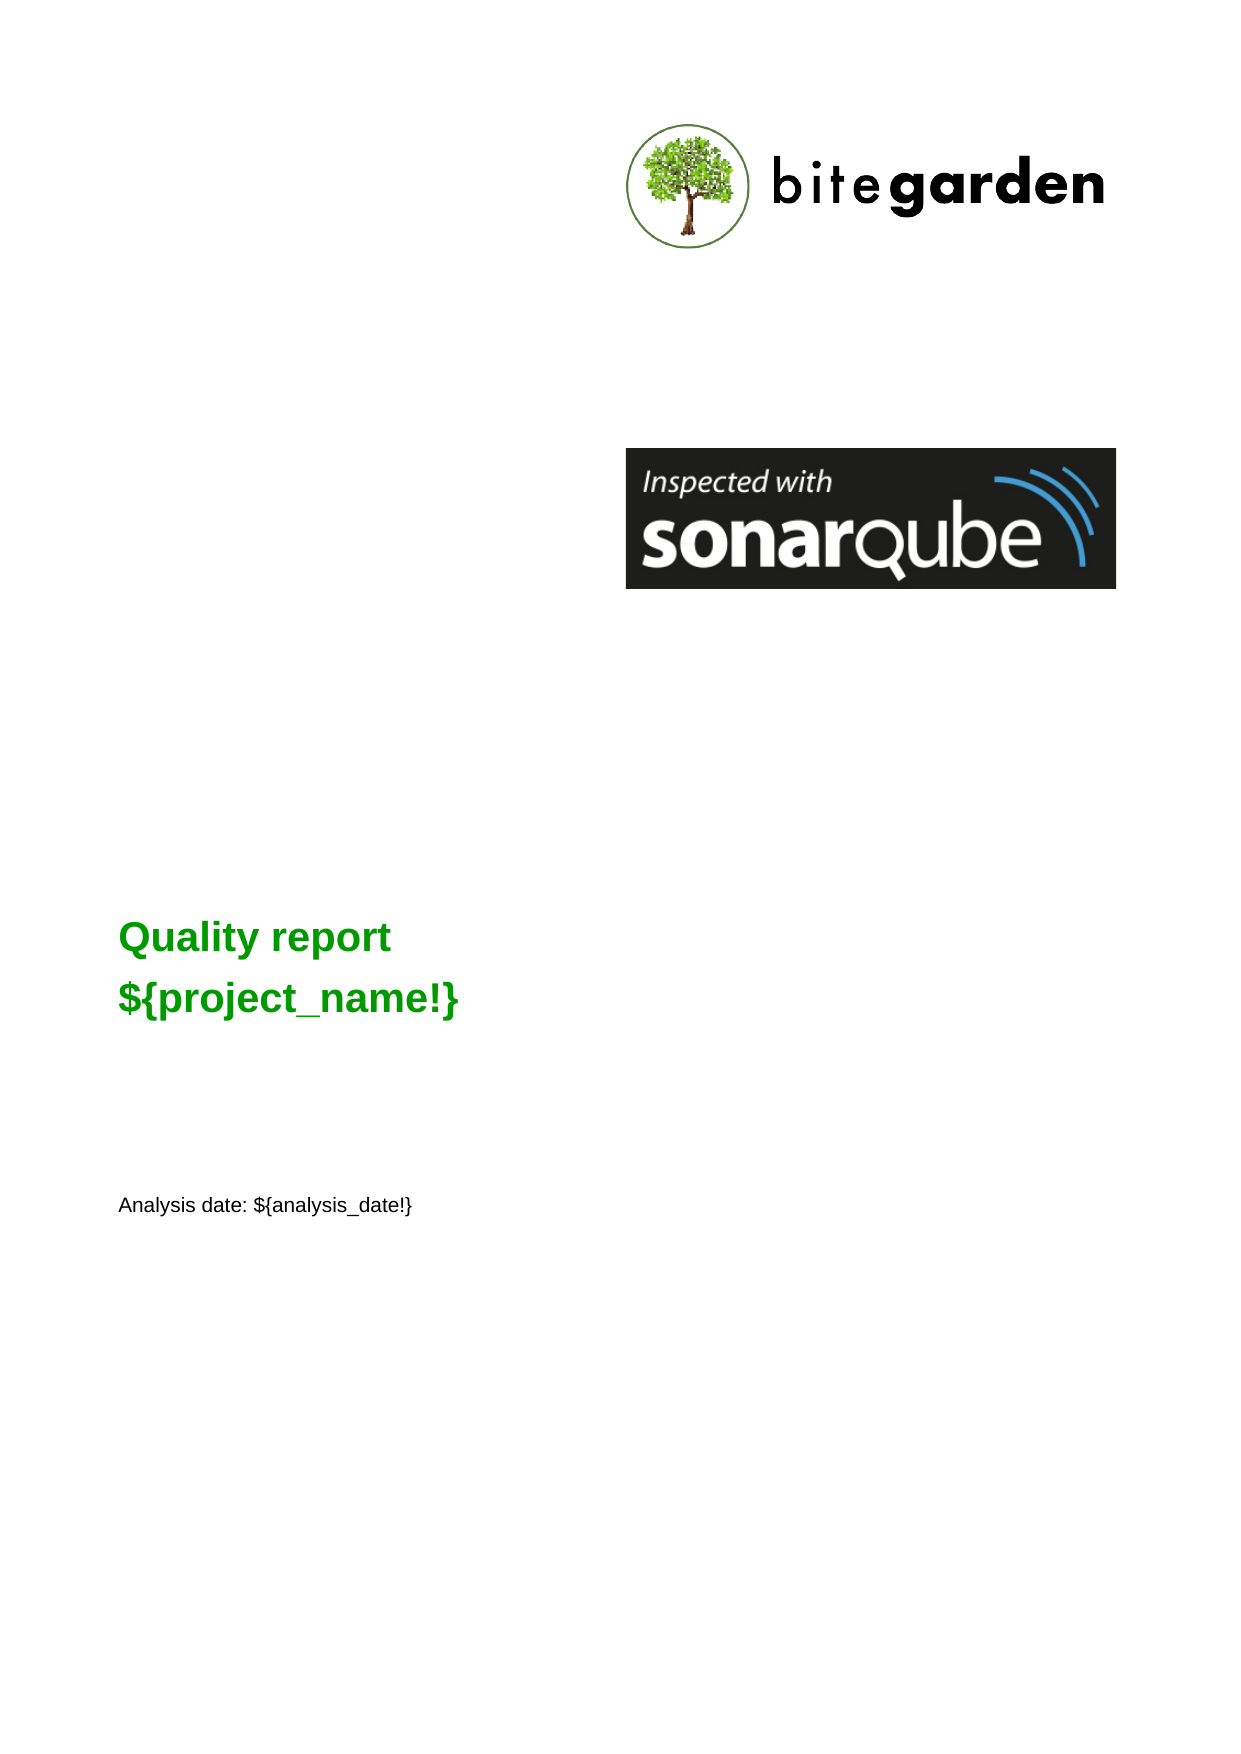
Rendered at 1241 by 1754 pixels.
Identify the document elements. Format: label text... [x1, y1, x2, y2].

text ${project_name!} [118, 973, 1122, 1021]
text Analysis date: ${analysis_date!} [118, 1193, 1122, 1217]
picture [625, 448, 1117, 589]
text Quality report [118, 912, 1122, 960]
picture [625, 123, 1117, 249]
table_header [620, 249, 1122, 743]
table_header [118, 118, 620, 743]
table_header [620, 118, 1122, 248]
